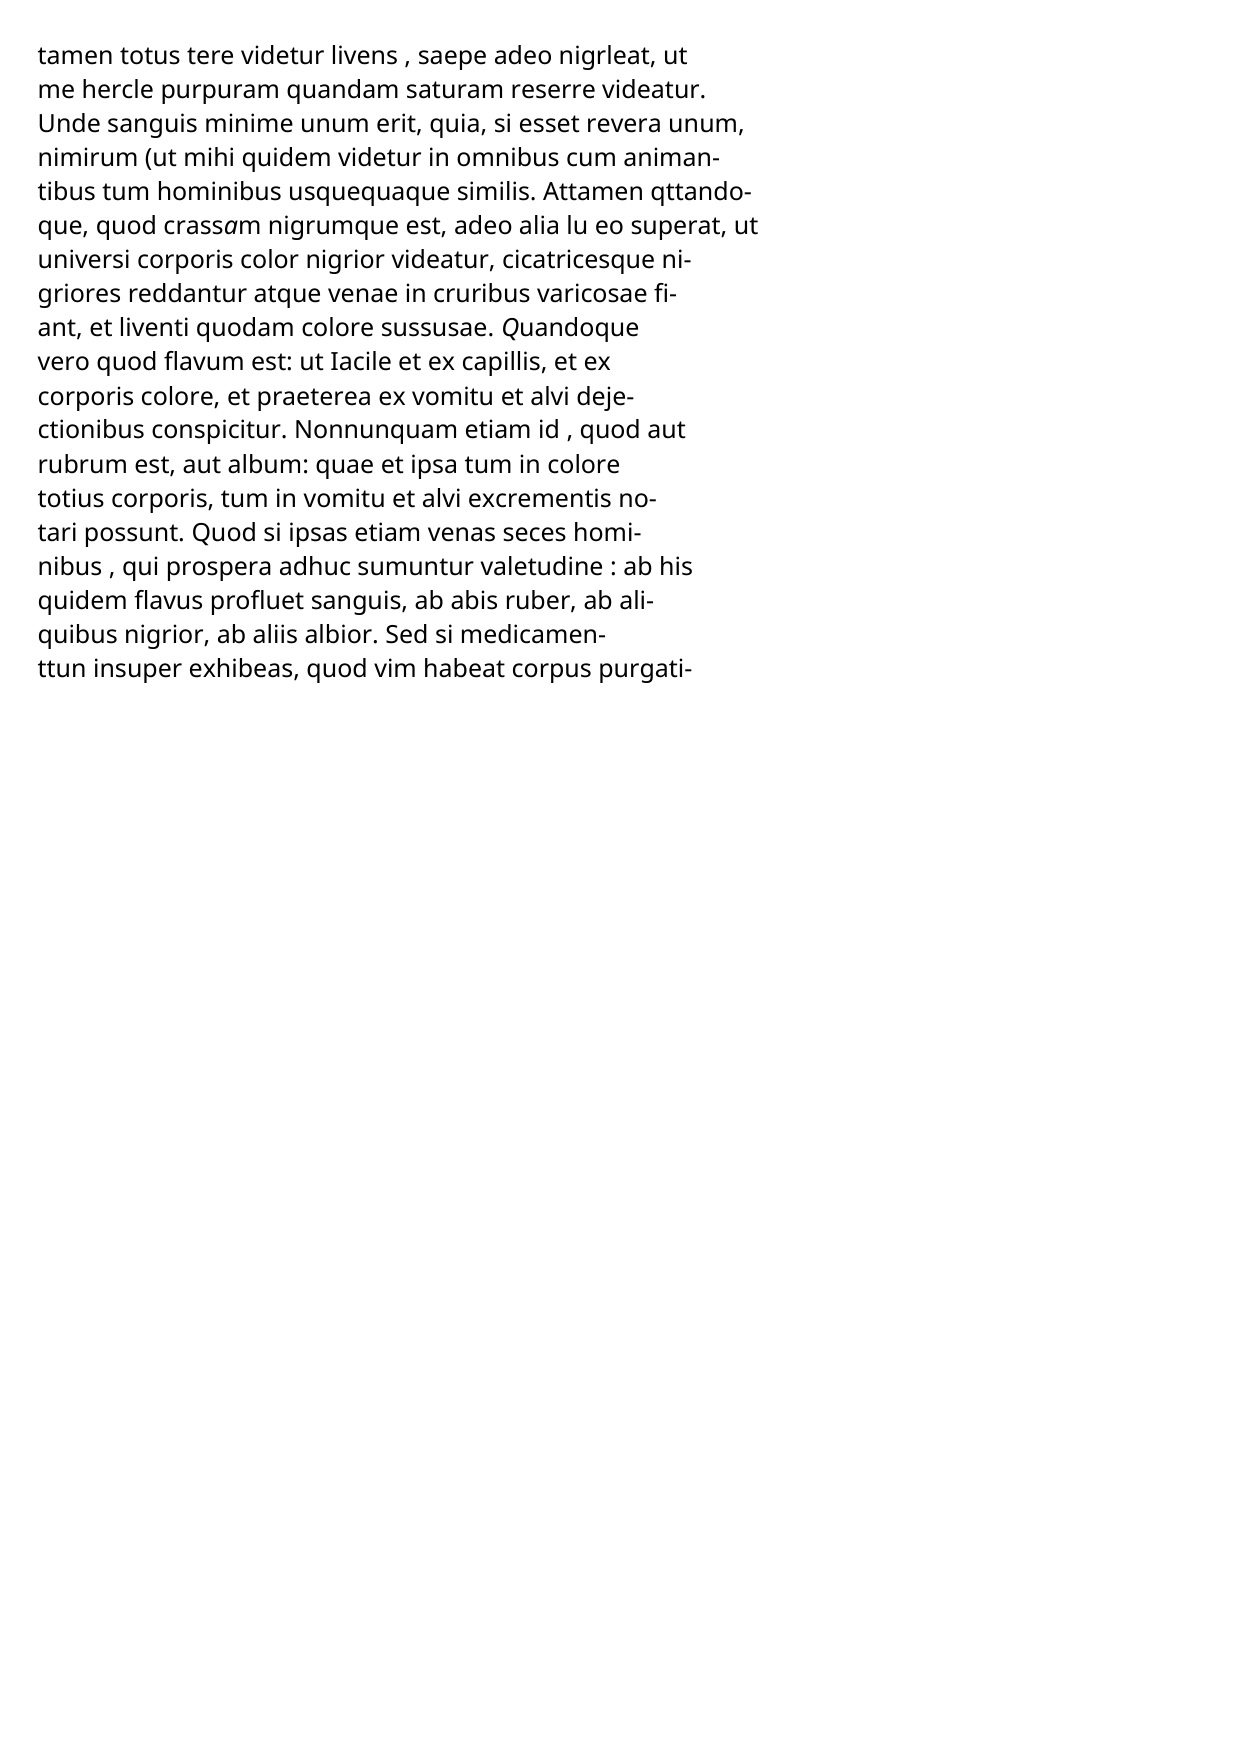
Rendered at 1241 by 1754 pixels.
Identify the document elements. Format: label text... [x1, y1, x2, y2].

text tamen totus tere videtur livens , saepe adeo nigrleat, ut me hercle purpuram quandam saturam reserre videatur. Unde sanguis minime unum erit, quia, si esset revera unum, nimirum (ut mihi quidem videtur in omnibus cum animan- tibus tum hominibus usquequaque similis. Attamen qttando- que, quod crassam nigrumque est, adeo alia lu eo superat, ut universi corporis color nigrior videatur, cicatricesque ni- griores reddantur atque venae in cruribus varicosae fi- ant, et liventi quodam colore sussusae. Quandoque vero quod flavum est: ut Iacile et ex capillis, et ex corporis colore, et praeterea ex vomitu et alvi deje- ctionibus conspicitur. Nonnunquam etiam id , quod aut rubrum est, aut album: quae et ipsa tum in colore totius corporis, tum in vomitu et alvi excrementis no- tari possunt. Quod si ipsas etiam venas seces homi- nibus , qui prospera adhuc sumuntur valetudine : ab his quidem flavus profluet sanguis, ab abis ruber, ab ali- quibus nigrior, ab aliis albior. Sed si medicamen- ttun insuper exhibeas, quod vim habeat corpus purgati- [37, 37, 1203, 685]
